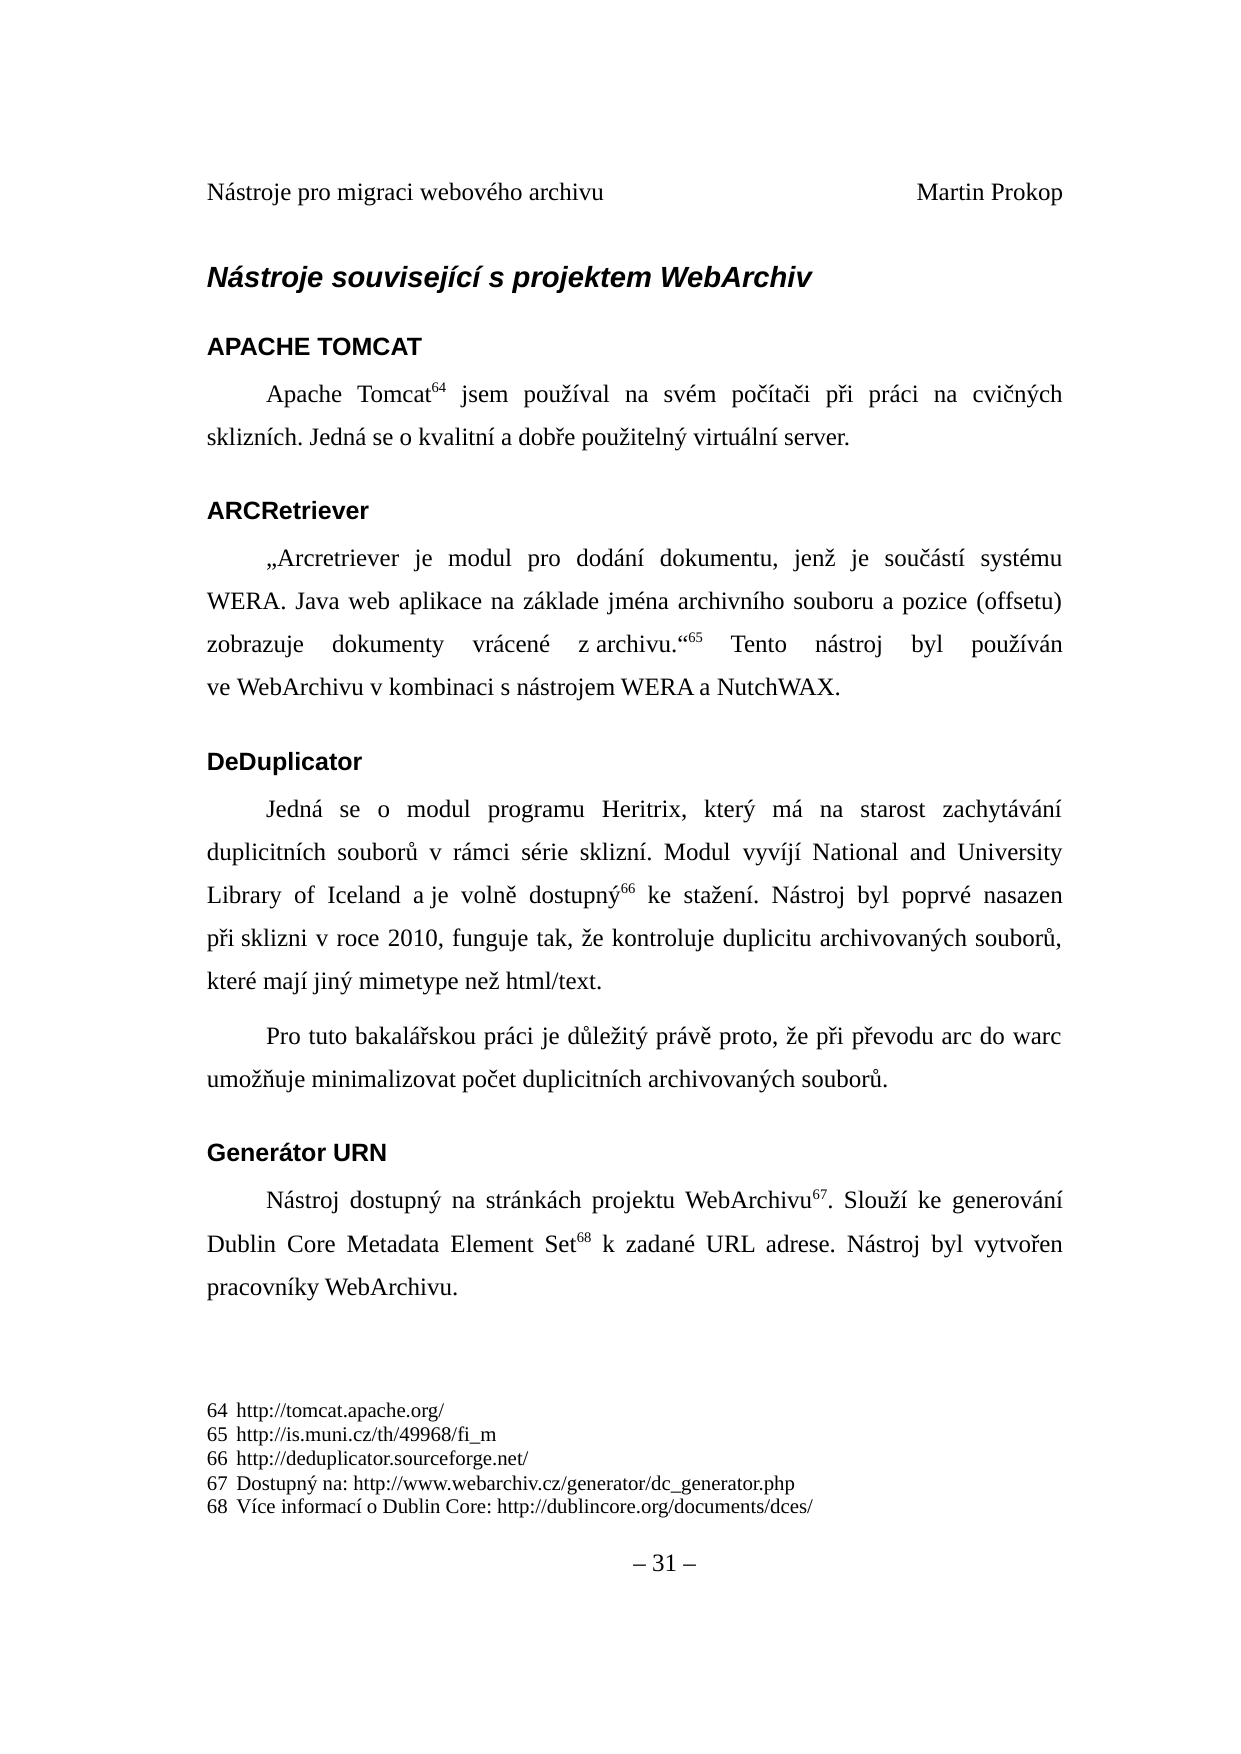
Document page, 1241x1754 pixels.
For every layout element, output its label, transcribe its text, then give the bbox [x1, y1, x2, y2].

text Dostupný na: http://www.webarchiv.cz/generator/dc_generator.php [207, 1470, 1063, 1494]
text http://is.muni.cz/th/49968/fi_m [207, 1422, 1063, 1446]
text „Arcretriever je modul pro dodání dokumentu, jenž je součástí systému WERA. Java web aplikace na základe jména archivního souboru a pozice (offsetu) zobrazuje dokumenty vrácené z archivu.“ Tento nástroj byl používán ve WebArchivu v kombinaci s nástrojem WERA a NutchWAX. [207, 543, 1063, 701]
text Apache Tomcat jsem používal na svém počítači při práci na cvičných sklizních. Jedná se o kvalitní a dobře použitelný virtuální server. [207, 379, 1063, 451]
subtitle DeDuplicator [207, 746, 1063, 775]
text Jedná se o modul programu Heritrix, který má na starost zachytávání duplicitních souborů v rámci série sklizní. Modul vyvíjí National and University Library of Iceland a je volně dostupný ke stažení. Nástroj byl poprvé nasazen při sklizni v roce 2010, funguje tak, že kontroluje duplicitu archivovaných souborů, které mají jiný mimetype než html/text. [207, 794, 1063, 995]
subtitle Generátor URN [207, 1138, 1063, 1167]
subtitle ARCRetriever [207, 496, 1063, 524]
subtitle Nástroje související s projektem WebArchiv [207, 260, 1063, 294]
subtitle APACHE TOMCAT [207, 331, 1063, 360]
text http://deduplicator.sourceforge.net/ [207, 1446, 1063, 1470]
text Nástroj dostupný na stránkách projektu WebArchivu. Slouží ke generování Dublin Core Metadata Element Set k zadané URL adrese. Nástroj byl vytvořen pracovníky WebArchivu. [207, 1186, 1063, 1301]
text Pro tuto bakalářskou práci je důležitý právě proto, že při převodu arc do warc umožňuje minimalizovat počet duplicitních archivovaných souborů. [207, 1021, 1063, 1093]
text Více informací o Dublin Core: http://dublincore.org/documents/dces/ [207, 1494, 1063, 1518]
text http://tomcat.apache.org/ [207, 1398, 1063, 1422]
